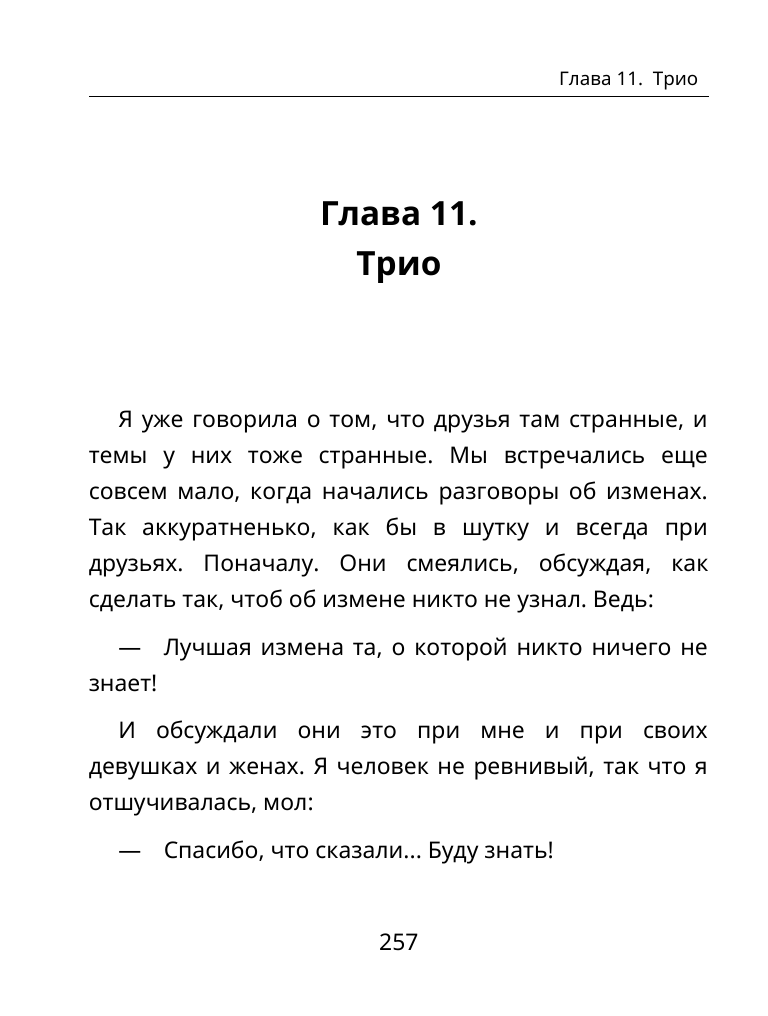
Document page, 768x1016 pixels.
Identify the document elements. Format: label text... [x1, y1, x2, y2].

list Лучшая измена та, о которой никто ничего не знает! [88, 631, 709, 698]
list Спасибо, что сказали... Буду знать! [88, 834, 709, 865]
text Я уже говорила о том, что друзья там странные, и темы у них тоже странные. Мы встречались еще совсем мало, когда начались разговоры об изменах. Так аккуратненько, как бы в шутку и всегда при друзьях. Поначалу. Они смеялись, обсуждая, как сделать так, чтоб об измене никто не узнал. Ведь: [88, 403, 709, 614]
subtitle Глава 11. Трио [88, 185, 709, 285]
text И обсуждали они это при мне и при своих девушках и женах. Я человек не ревнивый, так что я отшучивалась, мол: [88, 714, 709, 817]
